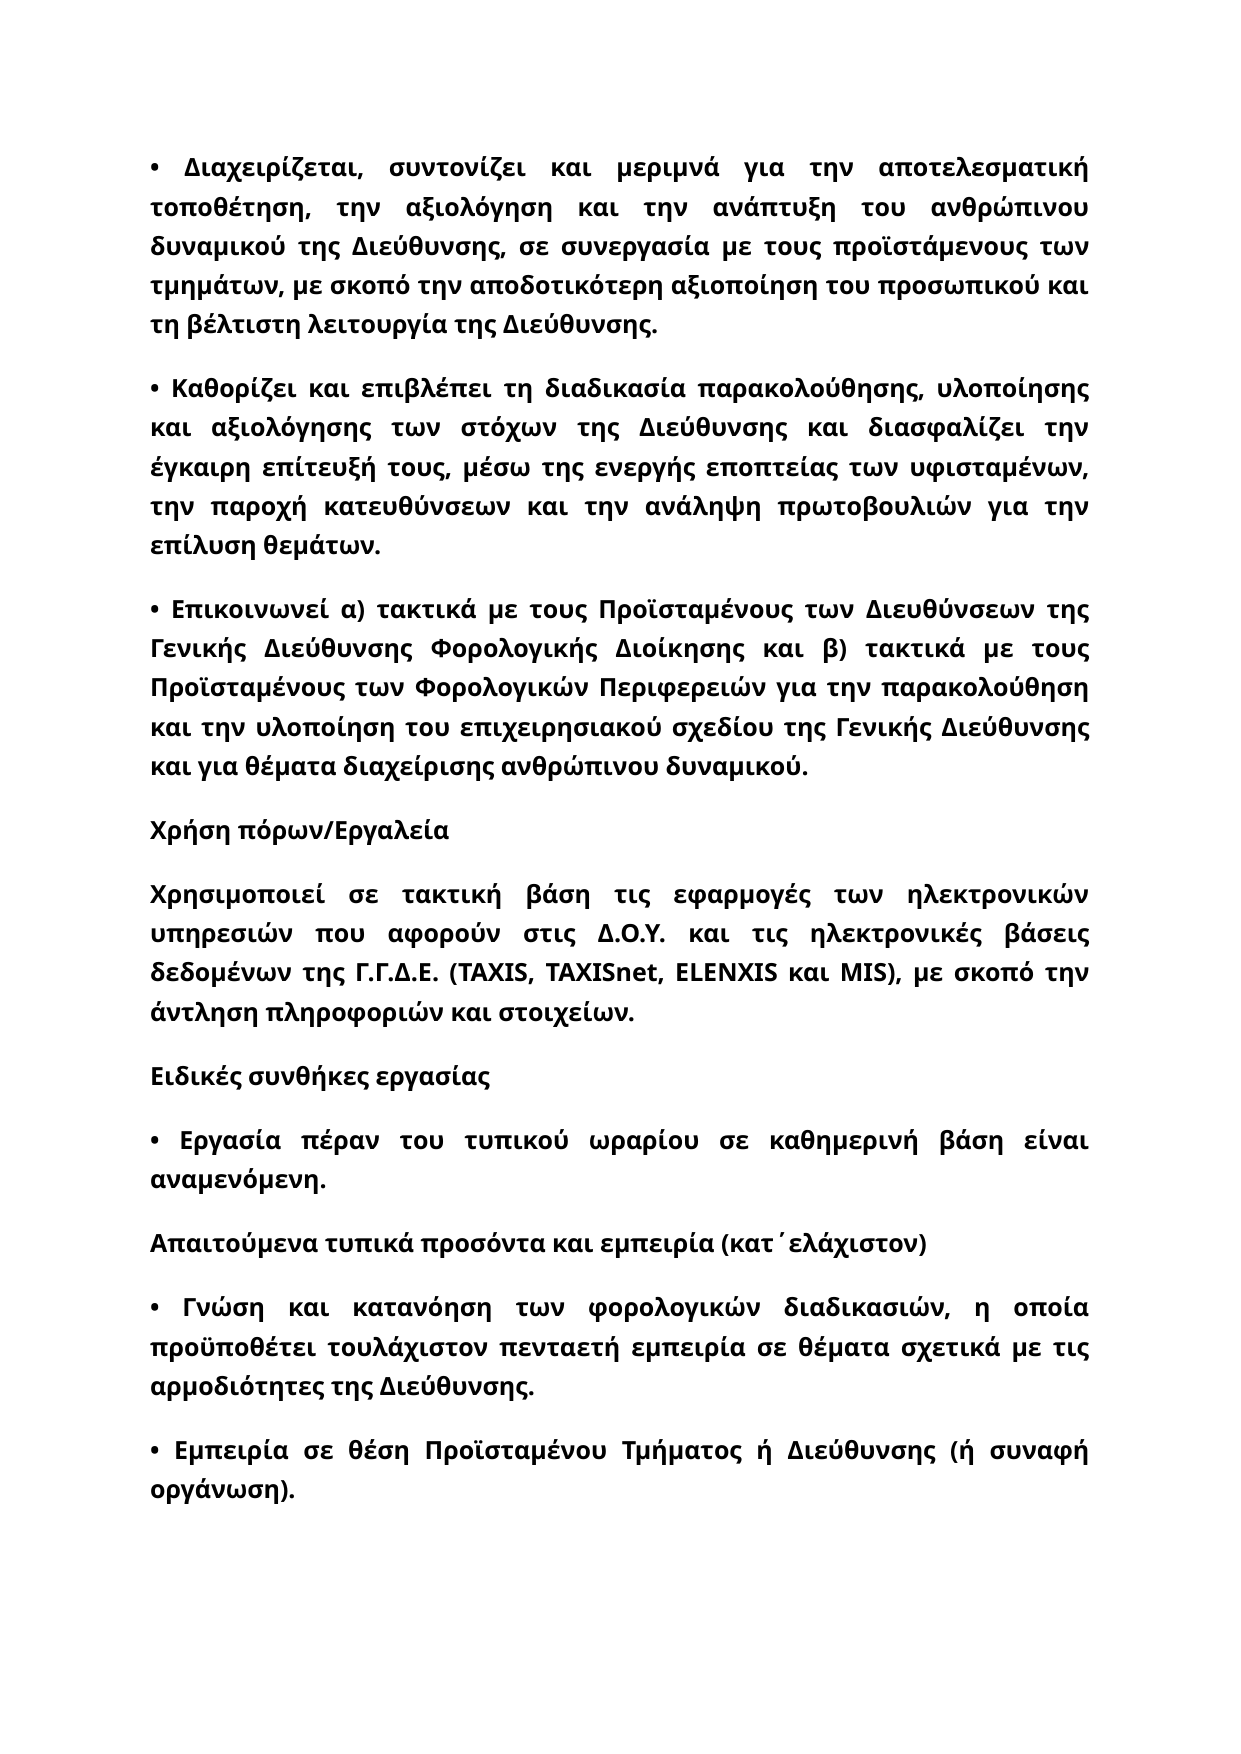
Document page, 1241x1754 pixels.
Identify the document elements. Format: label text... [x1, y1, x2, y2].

text • Εργασία πέραν του τυπικού ωραρίου σε καθημερινή βάση είναι αναμενόμενη. [150, 1122, 1090, 1196]
text • Διαχειρίζεται, συντονίζει και μεριμνά για την αποτελεσματική τοποθέτηση, την αξιολόγηση και την ανάπτυξη του ανθρώπινου δυναμικού της Διεύθυνσης, σε συνεργασία με τους προϊστάμενους των τμημάτων, με σκοπό την αποδοτικότερη αξιοποίηση του προσωπικού και τη βέλτιστη λειτουργία της Διεύθυνσης. [150, 150, 1090, 341]
text • Γνώση και κατανόηση των φορολογικών διαδικασιών, η οποία προϋποθέτει τουλάχιστον πενταετή εμπειρία σε θέματα σχετικά με τις αρμοδιότητες της Διεύθυνσης. [150, 1290, 1090, 1402]
text • Επικοινωνεί α) τακτικά με τους Προϊσταμένους των Διευθύνσεων της Γενικής Διεύθυνσης Φορολογικής Διοίκησης και β) τακτικά με τους Προϊσταμένους των Φορολογικών Περιφερειών για την παρακολούθηση και την υλοποίηση του επιχειρησιακού σχεδίου της Γενικής Διεύθυνσης και για θέματα διαχείρισης ανθρώπινου δυναμικού. [150, 592, 1090, 782]
text Ειδικές συνθήκες εργασίας [150, 1058, 1090, 1092]
text Χρήση πόρων/Εργαλεία [150, 812, 1090, 847]
text • Καθορίζει και επιβλέπει τη διαδικασία παρακολούθησης, υλοποίησης και αξιολόγησης των στόχων της Διεύθυνσης και διασφαλίζει την έγκαιρη επίτευξή τους, μέσω της ενεργής εποπτείας των υφισταμένων, την παροχή κατευθύνσεων και την ανάληψη πρωτοβουλιών για την επίλυση θεμάτων. [150, 371, 1090, 562]
text Χρησιμοποιεί σε τακτική βάση τις εφαρμογές των ηλεκτρονικών υπηρεσιών που αφορούν στις Δ.Ο.Υ. και τις ηλεκτρονικές βάσεις δεδομένων της Γ.Γ.Δ.Ε. (TAXIS, TAXISnet, ELENXIS και MIS), με σκοπό την άντληση πληροφοριών και στοιχείων. [150, 877, 1090, 1028]
text • Εμπειρία σε θέση Προϊσταμένου Τμήματος ή Διεύθυνσης (ή συναφή οργάνωση). [150, 1432, 1090, 1506]
text Απαιτούμενα τυπικά προσόντα και εμπειρία (κατ΄ελάχιστον) [150, 1226, 1090, 1260]
